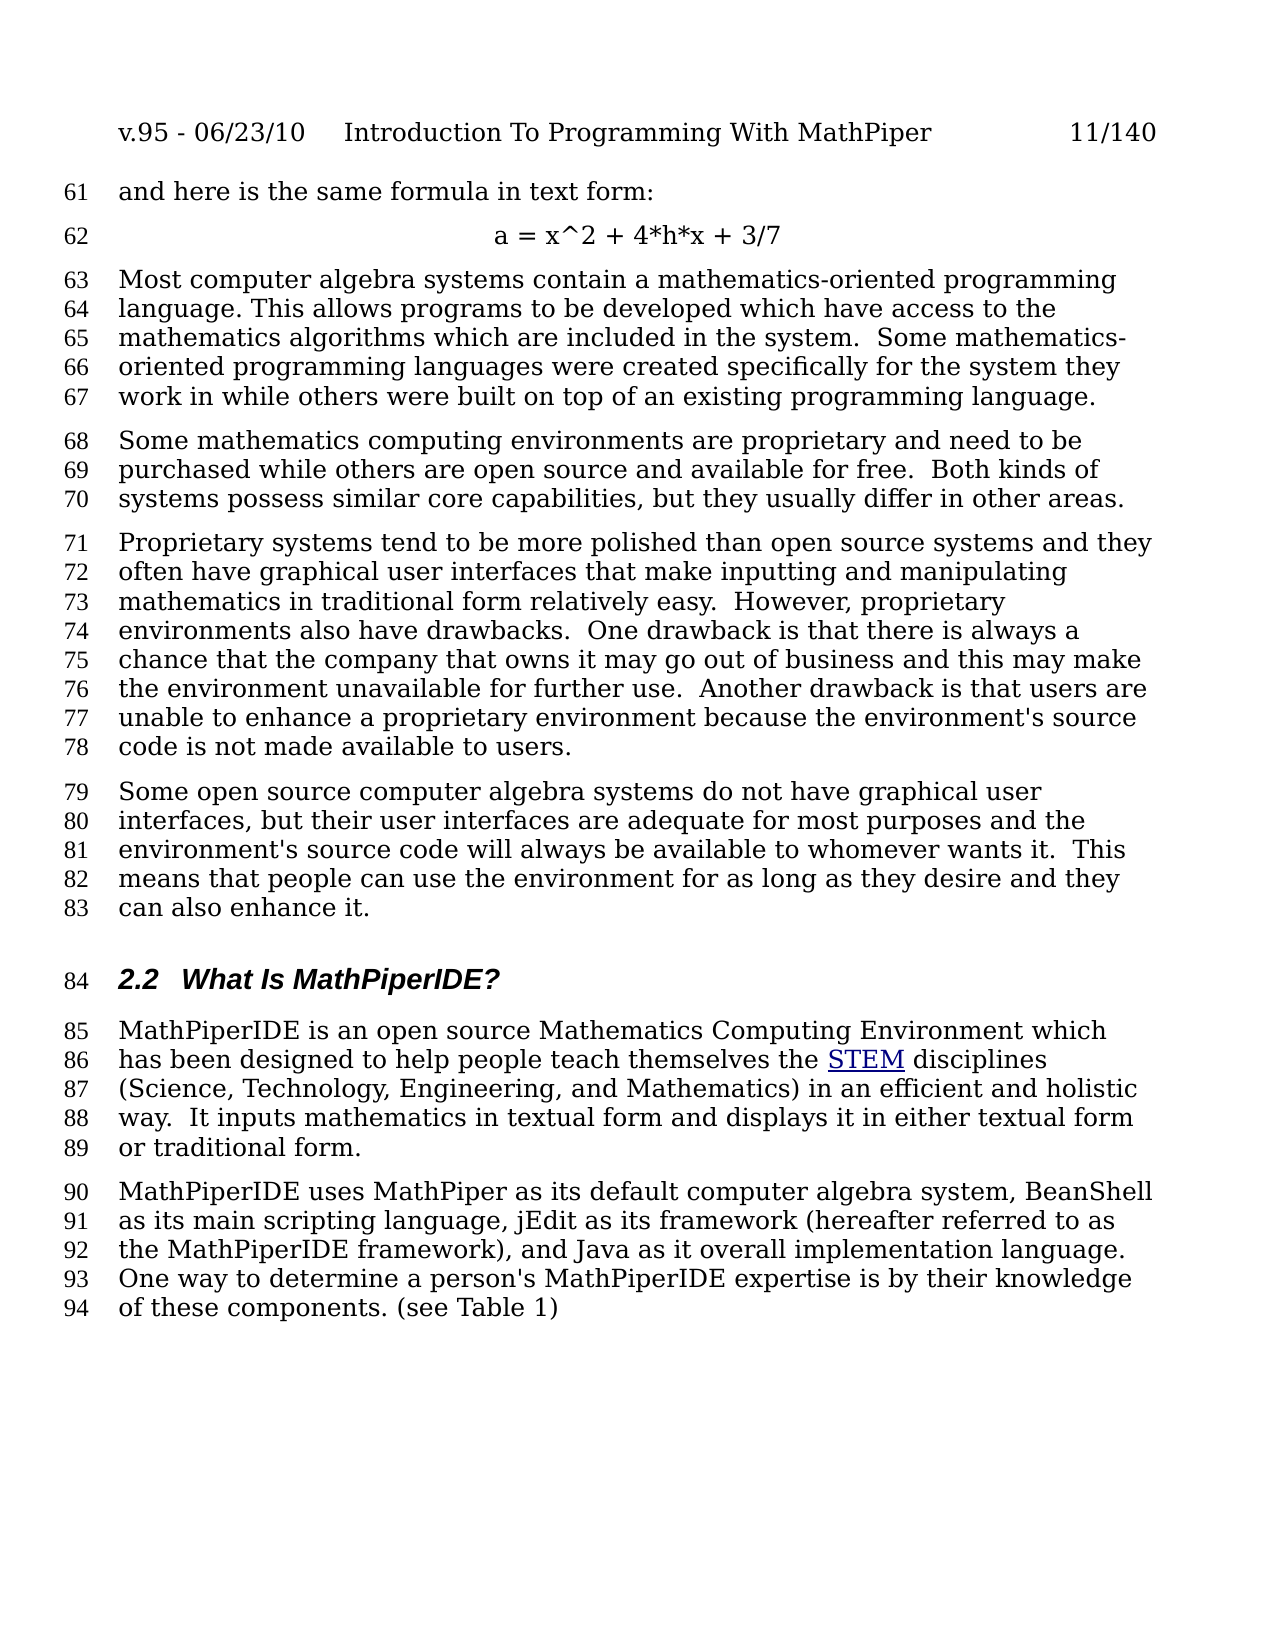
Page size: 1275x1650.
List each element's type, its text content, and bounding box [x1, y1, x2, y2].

text MathPiperIDE is an open source Mathematics Computing Environment which has been designed to help people teach themselves the STEM disciplines (Science, Technology, Engineering, and Mathematics) in an efficient and holistic way. It inputs mathematics in textual form and displays it in either textual form or traditional form. [118, 1016, 1157, 1162]
text MathPiperIDE uses MathPiper as its default computer algebra system, BeanShell as its main scripting language, jEdit as its framework (hereafter referred to as the MathPiperIDE framework), and Java as it overall implementation language. One way to determine a person's MathPiperIDE expertise is by their knowledge of these components. (see Table 1) [118, 1177, 1157, 1323]
text Some mathematics computing environments are proprietary and need to be purchased while others are open source and available for free. Both kinds of systems possess similar core capabilities, but they usually differ in other areas. [118, 426, 1157, 513]
text Most computer algebra systems contain a mathematics-oriented programming language. This allows programs to be developed which have access to the mathematics algorithms which are included in the system. Some mathematics-oriented programming languages were created specifically for the system they work in while others were built on top of an existing programming language. [118, 265, 1157, 411]
subtitle What Is MathPiperIDE? [118, 962, 1157, 995]
text and here is the same formula in text form: [118, 177, 1157, 206]
text Some open source computer algebra systems do not have graphical user interfaces, but their user interfaces are adequate for most purposes and the environment's source code will always be available to whomever wants it. This means that people can use the environment for as long as they desire and they can also enhance it. [118, 777, 1157, 923]
text a = x^2 + 4*h*x + 3/7 [118, 221, 1157, 250]
text Proprietary systems tend to be more polished than open source systems and they often have graphical user interfaces that make inputting and manipulating mathematics in traditional form relatively easy. However, proprietary environments also have drawbacks. One drawback is that there is always a chance that the company that owns it may go out of business and this may make the environment unavailable for further use. Another drawback is that users are unable to enhance a proprietary environment because the environment's source code is not made available to users. [118, 528, 1157, 762]
